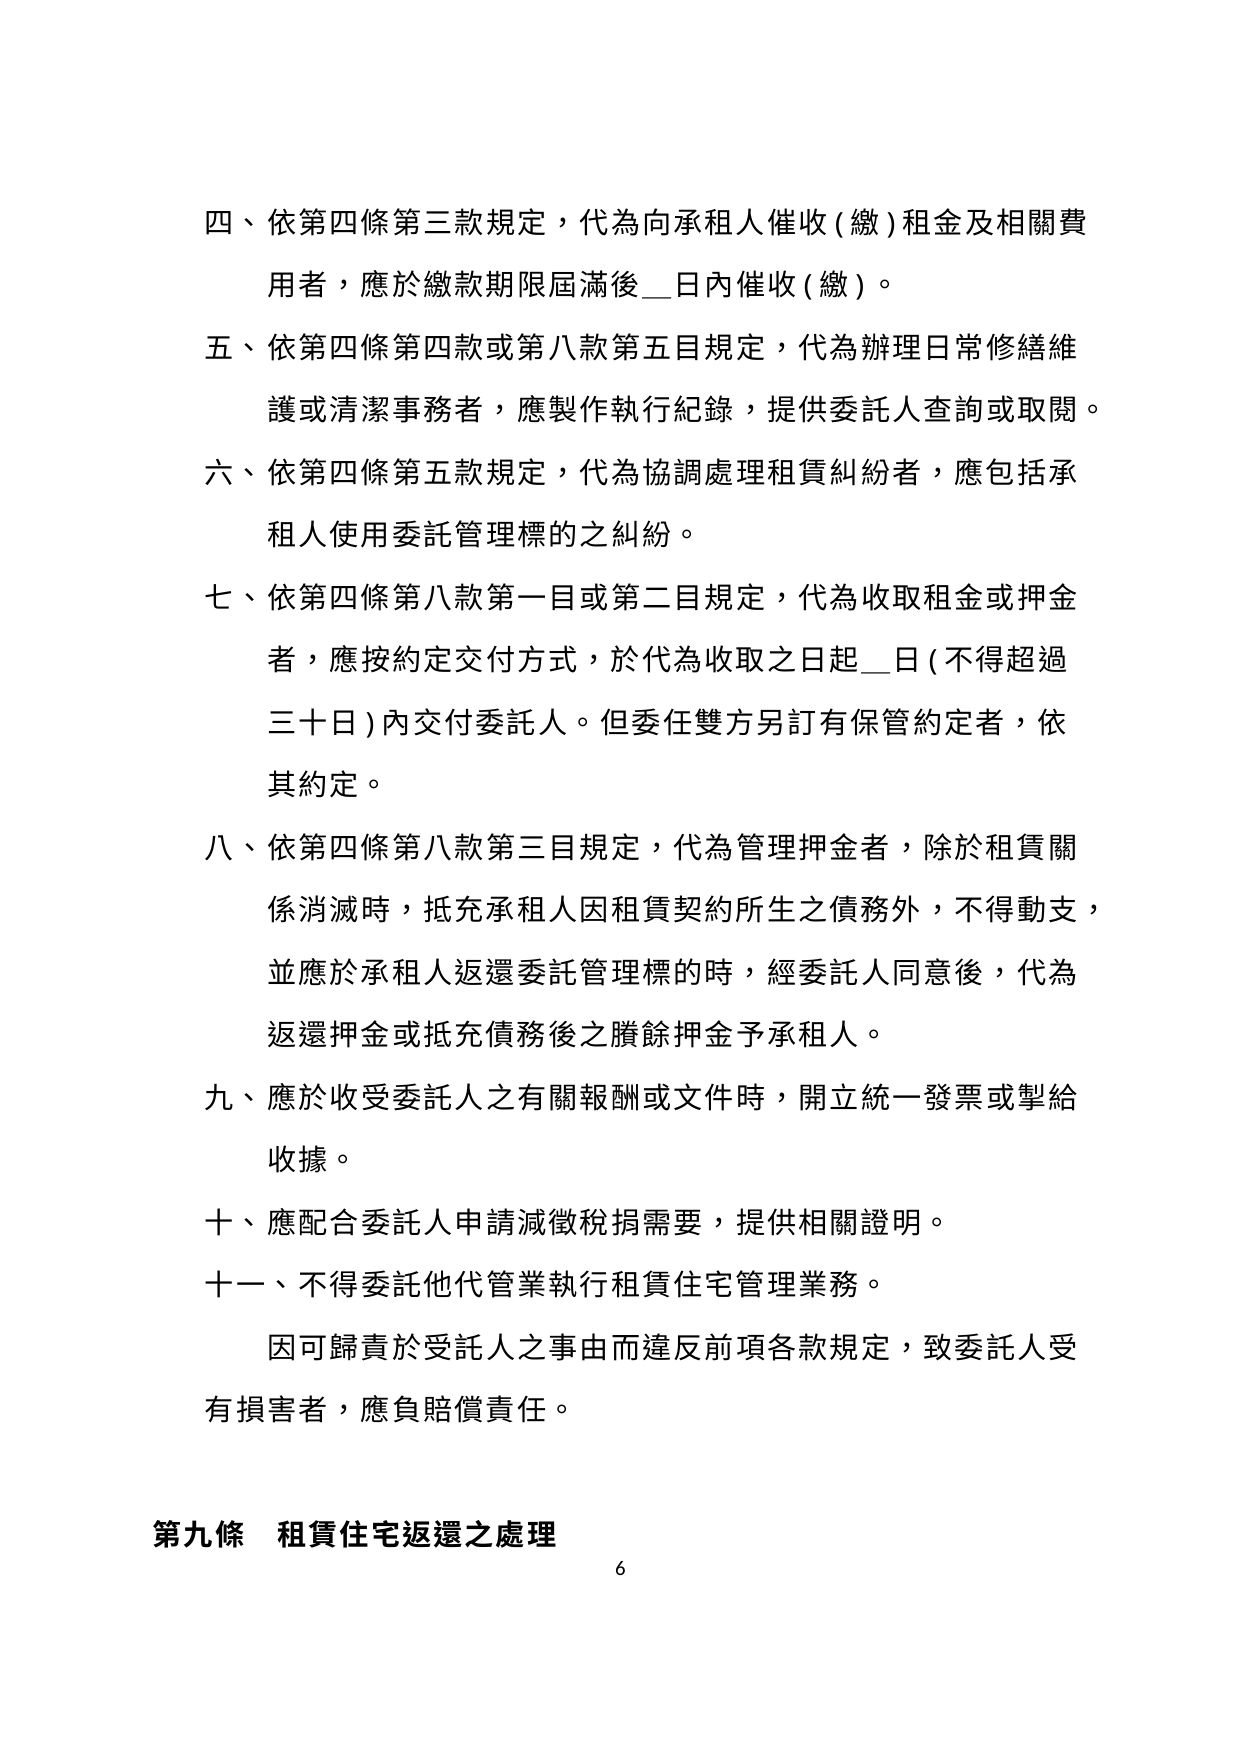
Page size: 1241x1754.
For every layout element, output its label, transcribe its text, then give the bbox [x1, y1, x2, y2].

text 八、依第四條第八款第三目規定，代為管理押金者，除於租賃關係消滅時，抵充承租人因租賃契約所生之債務外，不得動支，並應於承租人返還委託管理標的時，經委託人同意後，代為返還押金或抵充債務後之賸餘押金予承租人。 [201, 804, 1089, 1054]
text 第九條 租賃住宅返還之處理 [151, 1491, 1089, 1554]
text 四、依第四條第三款規定，代為向承租人催收(繳)租金及相關費用者，應於繳款期限屆滿後＿日內催收(繳)。 [201, 179, 1089, 304]
text 九、應於收受委託人之有關報酬或文件時，開立統一發票或掣給收據。 [201, 1054, 1089, 1179]
text 五、依第四條第四款或第八款第五目規定，代為辦理日常修繕維護或清潔事務者，應製作執行紀錄，提供委託人查詢或取閱。 [201, 304, 1089, 429]
text 十、應配合委託人申請減徵稅捐需要，提供相關證明。 [201, 1179, 1089, 1241]
text 十一、不得委託他代管業執行租賃住宅管理業務。 [201, 1241, 1089, 1304]
text 七、依第四條第八款第一目或第二目規定，代為收取租金或押金者，應按約定交付方式，於代為收取之日起＿日(不得超過三十日)內交付委託人。但委任雙方另訂有保管約定者，依其約定。 [201, 554, 1089, 804]
text 六、依第四條第五款規定，代為協調處理租賃糾紛者，應包括承租人使用委託管理標的之糾紛。 [201, 429, 1089, 554]
text 因可歸責於受託人之事由而違反前項各款規定，致委託人受有損害者，應負賠償責任。 [201, 1304, 1089, 1429]
